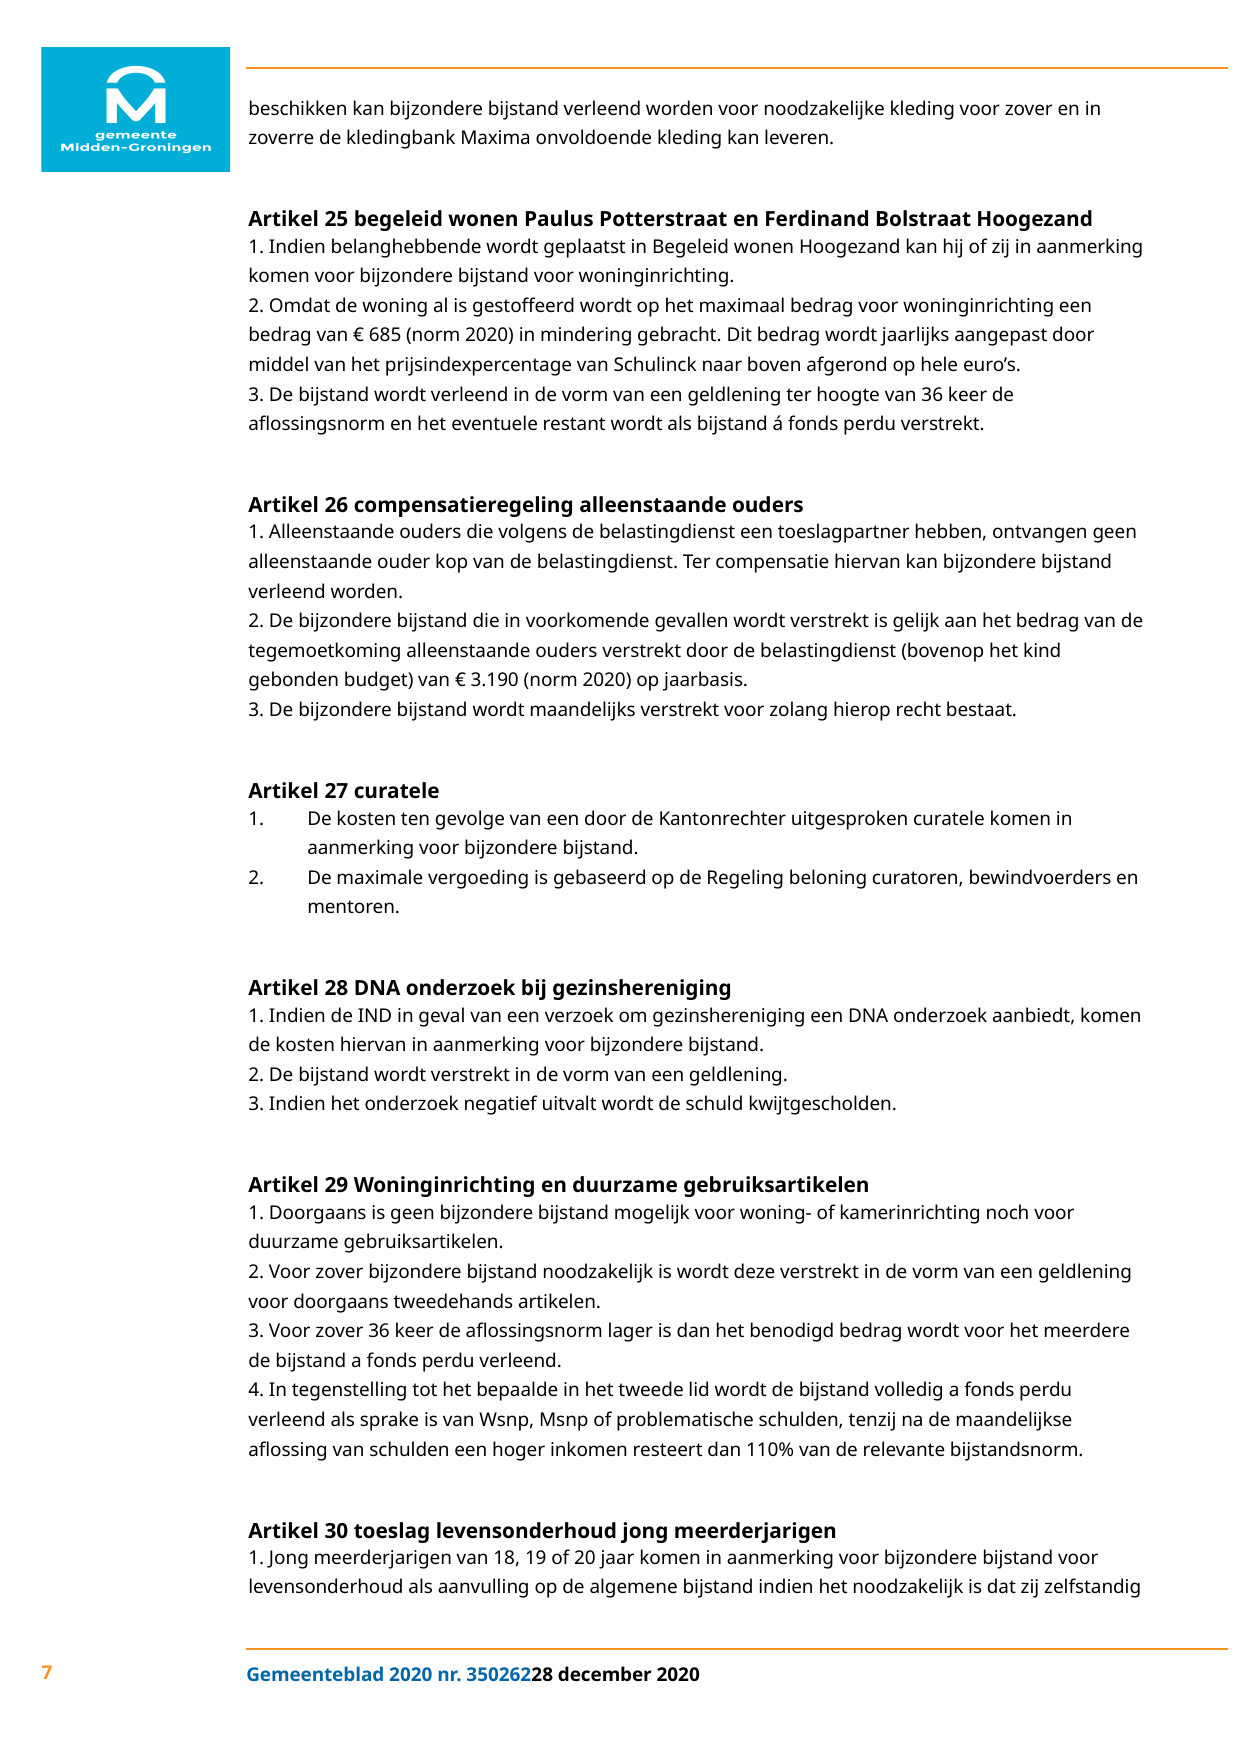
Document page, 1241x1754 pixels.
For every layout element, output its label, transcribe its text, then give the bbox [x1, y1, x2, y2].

picture [107, 89, 165, 122]
picture [184, 146, 190, 153]
text 1. Jong meerderjarigen van 18, 19 of 20 jaar komen in aanmerking voor bijzondere bijstand voor levensonderhoud als aanvulling op de algemene bijstand indien het noodzakelijk is dat zij zelfstandig [248, 1544, 1152, 1599]
text Artikel 29 Woninginrichting en duurzame gebruiksartikelen [248, 1171, 1152, 1199]
text Artikel 30 toeslag levensonderhoud jong meerderjarigen [248, 1516, 1152, 1544]
text 3. De bijstand wordt verleend in de vorm van een geldlening ter hoogte van 36 keer de aflossingsnorm en het eventuele restant wordt als bijstand á fonds perdu verstrekt. [248, 381, 1152, 436]
text Artikel 25 begeleid wonen Paulus Potterstraat en Ferdinand Bolstraat Hoogezand [248, 204, 1152, 233]
text 2. De bijzondere bijstand die in voorkomende gevallen wordt verstrekt is gelijk aan het bedrag van de tegemoetkoming alleenstaande ouders verstrekt door de belastingdienst (bovenop het kind gebonden budget) van € 3.190 (norm 2020) op jaarbasis. [248, 607, 1152, 692]
picture [108, 66, 164, 82]
text Artikel 28 DNA onderzoek bij gezinshereniging [248, 973, 1152, 1002]
text 1. Indien belanghebbende wordt geplaatst in Begeleid wonen Hoogezand kan hij of zij in aanmerking komen voor bijzondere bijstand voor woninginrichting. [248, 233, 1152, 288]
list De maximale vergoeding is gebaseerd op de Regeling beloning curatoren, bewindvoerders en mentoren. [248, 864, 1152, 919]
text 3. De bijzondere bijstand wordt maandelijks verstrekt voor zolang hierop recht bestaat. [248, 696, 1152, 722]
text beschikken kan bijzondere bijstand verleend worden voor noodzakelijke kleding voor zover en in zoverre de kledingbank Maxima onvoldoende kleding kan leveren. [248, 95, 1152, 150]
text 3. Voor zover 36 keer de aflossingsnorm lager is dan het benodigd bedrag wordt voor het meerdere de bijstand a fonds perdu verleend. [248, 1317, 1152, 1373]
list De kosten ten gevolge van een door de Kantonrechter uitgesproken curatele komen in aanmerking voor bijzondere bijstand. [248, 805, 1152, 860]
text 3. Indien het onderzoek negatief uitvalt wordt de schuld kwijtgescholden. [248, 1091, 1152, 1116]
text Artikel 27 curatele [248, 776, 1152, 805]
text 4. In tegenstelling tot het bepaalde in het tweede lid wordt de bijstand volledig a fonds perdu verleend als sprake is van Wsnp, Msnp of problematische schulden, tenzij na de maandelijkse aflossing van schulden een hoger inkomen resteert dan 110% van de relevante bijstandsnorm. [248, 1377, 1152, 1461]
text 2. De bijstand wordt verstrekt in de vorm van een geldlening. [248, 1061, 1152, 1087]
text 2. Omdat de woning al is gestoffeerd wordt op het maximaal bedrag voor woninginrichting een bedrag van € 685 (norm 2020) in mindering gebracht. Dit bedrag wordt jaarlijks aangepast door middel van het prijsindexpercentage van Schulinck naar boven afgerond op hele euro’s. [248, 292, 1152, 377]
text 1. Indien de IND in geval van een verzoek om gezinshereniging een DNA onderzoek aanbiedt, komen de kosten hiervan in aanmerking voor bijzondere bijstand. [248, 1002, 1152, 1057]
text Artikel 26 compensatieregeling alleenstaande ouders [248, 490, 1152, 519]
text 2. Voor zover bijzondere bijstand noodzakelijk is wordt deze verstrekt in de vorm van een geldlening voor doorgaans tweedehands artikelen. [248, 1258, 1152, 1313]
text 1. Alleenstaande ouders die volgens de belastingdienst een toeslagpartner hebben, ontvangen geen alleenstaande ouder kop van de belastingdienst. Ter compensatie hiervan kan bijzondere bijstand verleend worden. [248, 519, 1152, 604]
text 1. Doorgaans is geen bijzondere bijstand mogelijk voor woning- of kamerinrichting noch voor duurzame gebruiksartikelen. [248, 1199, 1152, 1254]
